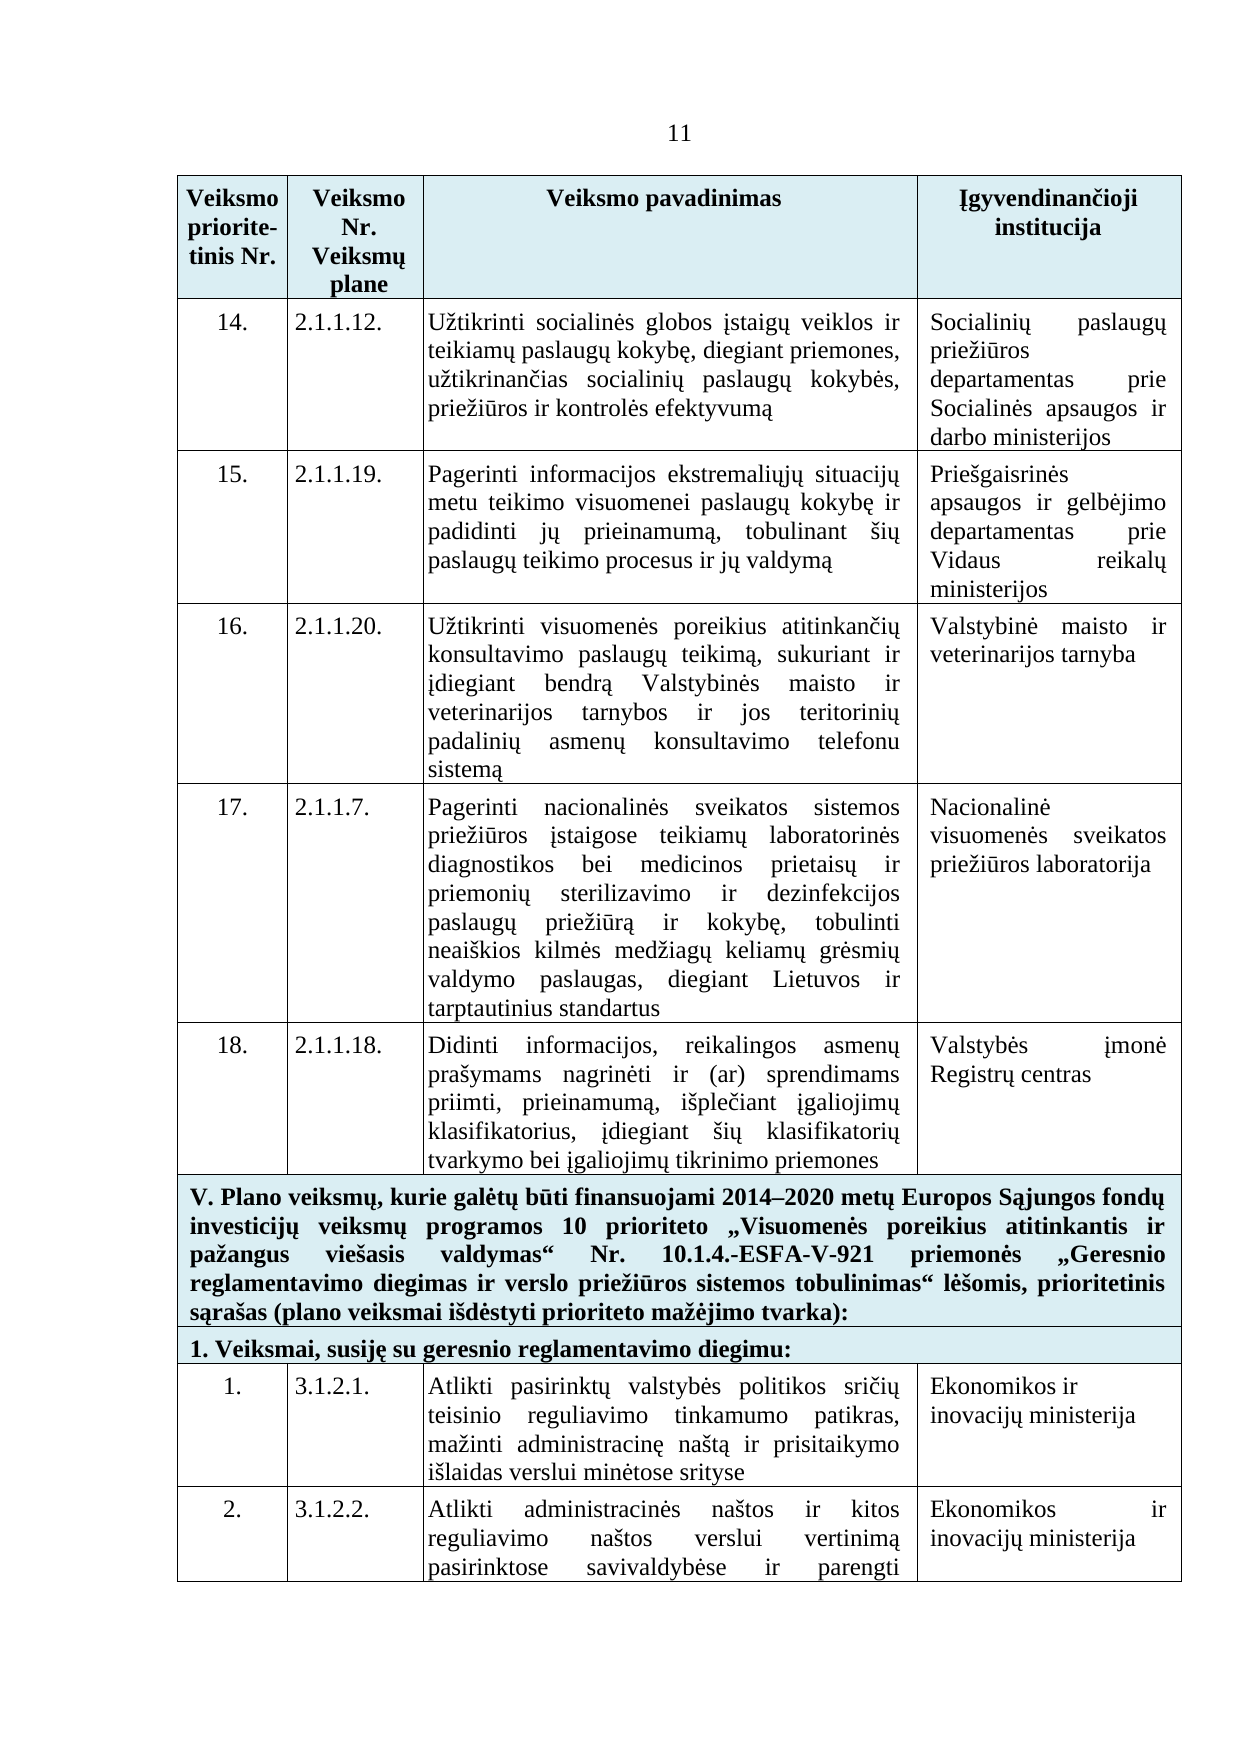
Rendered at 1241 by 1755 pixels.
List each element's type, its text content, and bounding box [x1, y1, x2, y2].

table_cell 16. [178, 604, 287, 783]
table_cell Atlikti pasirinktų valstybės politikos sričių teisinio reguliavimo tinkamumo patikras, mažinti administracinę naštą ir prisitaikymo išlaidas verslui minėtose srityse [424, 1364, 917, 1486]
table_cell 3.1.2.1. [288, 1364, 423, 1486]
table_cell Atlikti administracinės naštos ir kitos reguliavimo naštos verslui vertinimą pasirinktose savivaldybėse ir parengti [424, 1487, 917, 1581]
table_cell Pagerinti nacionalinės sveikatos sistemos priežiūros įstaigose teikiamų laboratorinės diagnostikos bei medicinos prietaisų ir priemonių sterilizavimo ir dezinfekcijos paslaugų priežiūrą ir kokybę, tobulinti neaiškios kilmės medžiagų keliamų grėsmių valdymo paslaugas, diegiant Lietuvos ir tarptautinius standartus [424, 784, 917, 1022]
table_cell Ekonomikos ir inovacijų ministerija [918, 1487, 1181, 1581]
table_cell Užtikrinti socialinės globos įstaigų veiklos ir teikiamų paslaugų kokybę, diegiant priemones, užtikrinančias socialinių paslaugų kokybės, priežiūros ir kontrolės efektyvumą [424, 299, 917, 450]
table_cell Užtikrinti visuomenės poreikius atitinkančių konsultavimo paslaugų teikimą, sukuriant ir įdiegiant bendrą Valstybinės maisto ir veterinarijos tarnybos ir jos teritorinių padalinių asmenų konsultavimo telefonu sistemą [424, 604, 917, 783]
table_cell Priešgaisrinės apsaugos ir gelbėjimo departamentas prie Vidaus reikalų ministerijos [918, 451, 1181, 602]
table_header Veiksmo priorite-tinis Nr. [178, 176, 287, 298]
table_cell 2. [178, 1487, 287, 1581]
table_cell 14. [178, 299, 287, 450]
table_header Veiksmo pavadinimas [424, 176, 917, 298]
table_cell V. Plano veiksmų, kurie galėtų būti finansuojami 2014–2020 metų Europos Sąjungos fondų investicijų veiksmų programos 10 prioriteto „Visuomenės poreikius atitinkantis ir pažangus viešasis valdymas“ Nr. 10.1.4.-ESFA-V-921 priemonės „Geresnio reglamentavimo diegimas ir verslo priežiūros sistemos tobulinimas“ lėšomis, prioritetinis sąrašas (plano veiksmai išdėstyti prioriteto mažėjimo tvarka): [178, 1175, 1181, 1326]
table_cell Nacionalinė visuomenės sveikatos priežiūros laboratorija [918, 784, 1181, 1022]
table_cell 1. Veiksmai, susiję su geresnio reglamentavimo diegimu: [178, 1327, 1181, 1363]
table_cell 2.1.1.18. [288, 1023, 423, 1174]
table_cell 2.1.1.7. [288, 784, 423, 1022]
table_cell Didinti informacijos, reikalingos asmenų prašymams nagrinėti ir (ar) sprendimams priimti, prieinamumą, išplečiant įgaliojimų klasifikatorius, įdiegiant šių klasifikatorių tvarkymo bei įgaliojimų tikrinimo priemones [424, 1023, 917, 1174]
table_cell 18. [178, 1023, 287, 1174]
table_cell Valstybinė maisto ir veterinarijos tarnyba [918, 604, 1181, 783]
table_cell Ekonomikos ir inovacijų ministerija [918, 1364, 1181, 1486]
table_cell 17. [178, 784, 287, 1022]
table_header Veiksmo Nr. Veiksmų plane [288, 176, 423, 298]
table_cell Valstybės įmonė Registrų centras [918, 1023, 1181, 1174]
table_cell 2.1.1.12. [288, 299, 423, 450]
table_cell 15. [178, 451, 287, 602]
table_cell 3.1.2.2. [288, 1487, 423, 1581]
table_cell 2.1.1.19. [288, 451, 423, 602]
table_cell 1. [178, 1364, 287, 1486]
table_cell 2.1.1.20. [288, 604, 423, 783]
table_cell Socialinių paslaugų priežiūros departamentas prie Socialinės apsaugos ir darbo ministerijos [918, 299, 1181, 450]
table_header Įgyvendinančioji institucija [918, 176, 1181, 298]
table_cell Pagerinti informacijos ekstremaliųjų situacijų metu teikimo visuomenei paslaugų kokybę ir padidinti jų prieinamumą, tobulinant šių paslaugų teikimo procesus ir jų valdymą [424, 451, 917, 602]
